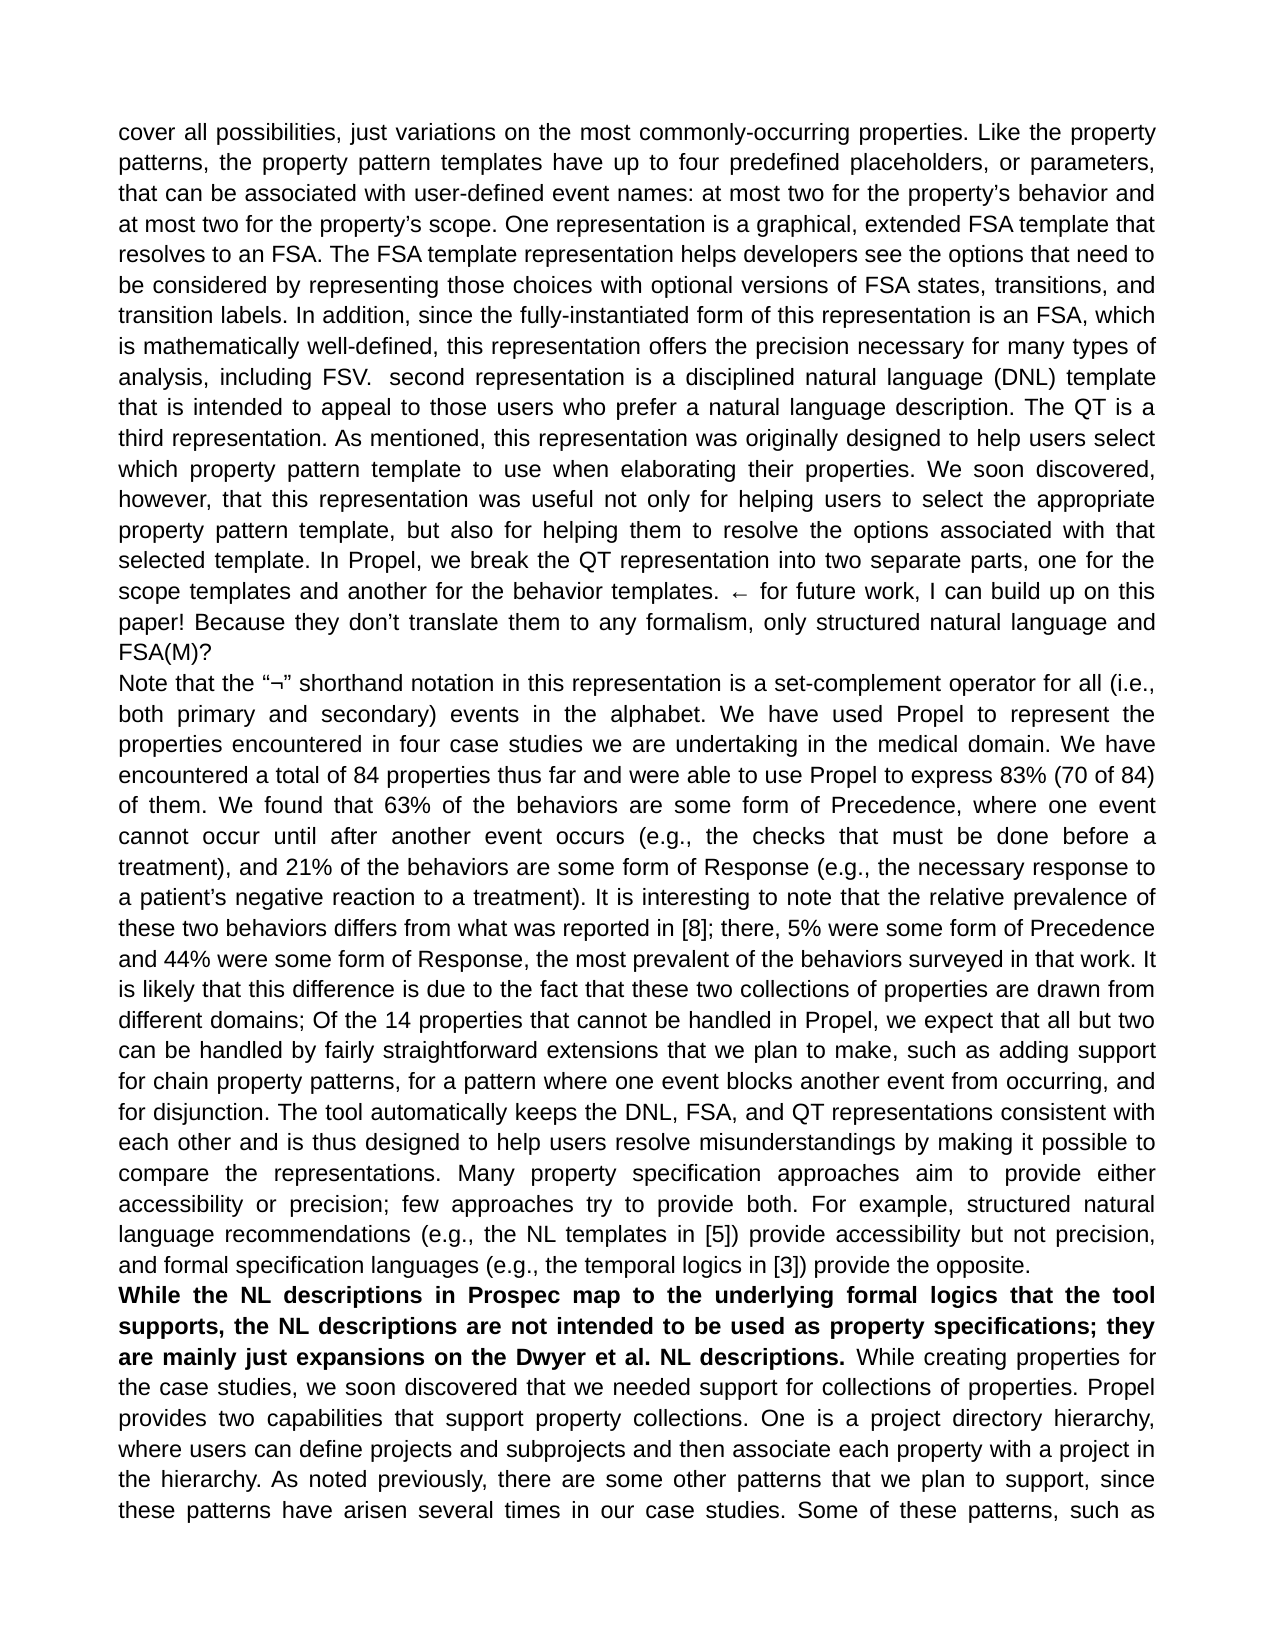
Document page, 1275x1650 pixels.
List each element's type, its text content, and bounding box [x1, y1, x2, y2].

text Note that the “¬” shorthand notation in this representation is a set-complement operator for all (i.e., both primary and secondary) events in the alphabet. We have used Propel to represent the properties encountered in four case studies we are undertaking in the medical domain. We have encountered a total of 84 properties thus far and were able to use Propel to express 83% (70 of 84) of them. We found that 63% of the behaviors are some form of Precedence, where one event cannot occur until after another event occurs (e.g., the checks that must be done before a treatment), and 21% of the behaviors are some form of Response (e.g., the necessary response to a patient’s negative reaction to a treatment). It is interesting to note that the relative prevalence of these two behaviors differs from what was reported in [8]; there, 5% were some form of Precedence and 44% were some form of Response, the most prevalent of the behaviors surveyed in that work. It is likely that this difference is due to the fact that these two collections of properties are drawn from different domains; Of the 14 properties that cannot be handled in Propel, we expect that all but two can be handled by fairly straightforward extensions that we plan to make, such as adding support for chain property patterns, for a pattern where one event blocks another event from occurring, and for disjunction. The tool automatically keeps the DNL, FSA, and QT representations consistent with each other and is thus designed to help users resolve misunderstandings by making it possible to compare the representations. Many property specification approaches aim to provide either accessibility or precision; few approaches try to provide both. For example, structured natural language recommendations (e.g., the NL templates in [5]) provide accessibility but not precision, and formal specification languages (e.g., the temporal logics in [3]) provide the opposite. [118, 669, 1157, 1278]
text cover all possibilities, just variations on the most commonly-occurring properties. Like the property patterns, the property pattern templates have up to four predefined placeholders, or parameters, that can be associated with user-defined event names: at most two for the property’s behavior and at most two for the property’s scope. One representation is a graphical, extended FSA template that resolves to an FSA. The FSA template representation helps developers see the options that need to be considered by representing those choices with optional versions of FSA states, transitions, and transition labels. In addition, since the fully-instantiated form of this representation is an FSA, which is mathematically well-defined, this representation offers the precision necessary for many types of analysis, including FSV. second representation is a disciplined natural language (DNL) template that is intended to appeal to those users who prefer a natural language description. The QT is a third representation. As mentioned, this representation was originally designed to help users select which property pattern template to use when elaborating their properties. We soon discovered, however, that this representation was useful not only for helping users to select the appropriate property pattern template, but also for helping them to resolve the options associated with that selected template. In Propel, we break the QT representation into two separate parts, one for the scope templates and another for the behavior templates. ← for future work, I can build up on this paper! Because they don’t translate them to any formalism, only structured natural language and FSA(M)? [118, 118, 1157, 666]
text While the NL descriptions in Prospec map to the underlying formal logics that the tool supports, the NL descriptions are not intended to be used as property specifications; they are mainly just expansions on the Dwyer et al. NL descriptions. While creating properties for the case studies, we soon discovered that we needed support for collections of properties. Propel provides two capabilities that support property collections. One is a project directory hierarchy, where users can define projects and subprojects and then associate each property with a project in the hierarchy. As noted previously, there are some other patterns that we plan to support, since these patterns have arisen several times in our case studies. Some of these patterns, such as [118, 1282, 1157, 1523]
